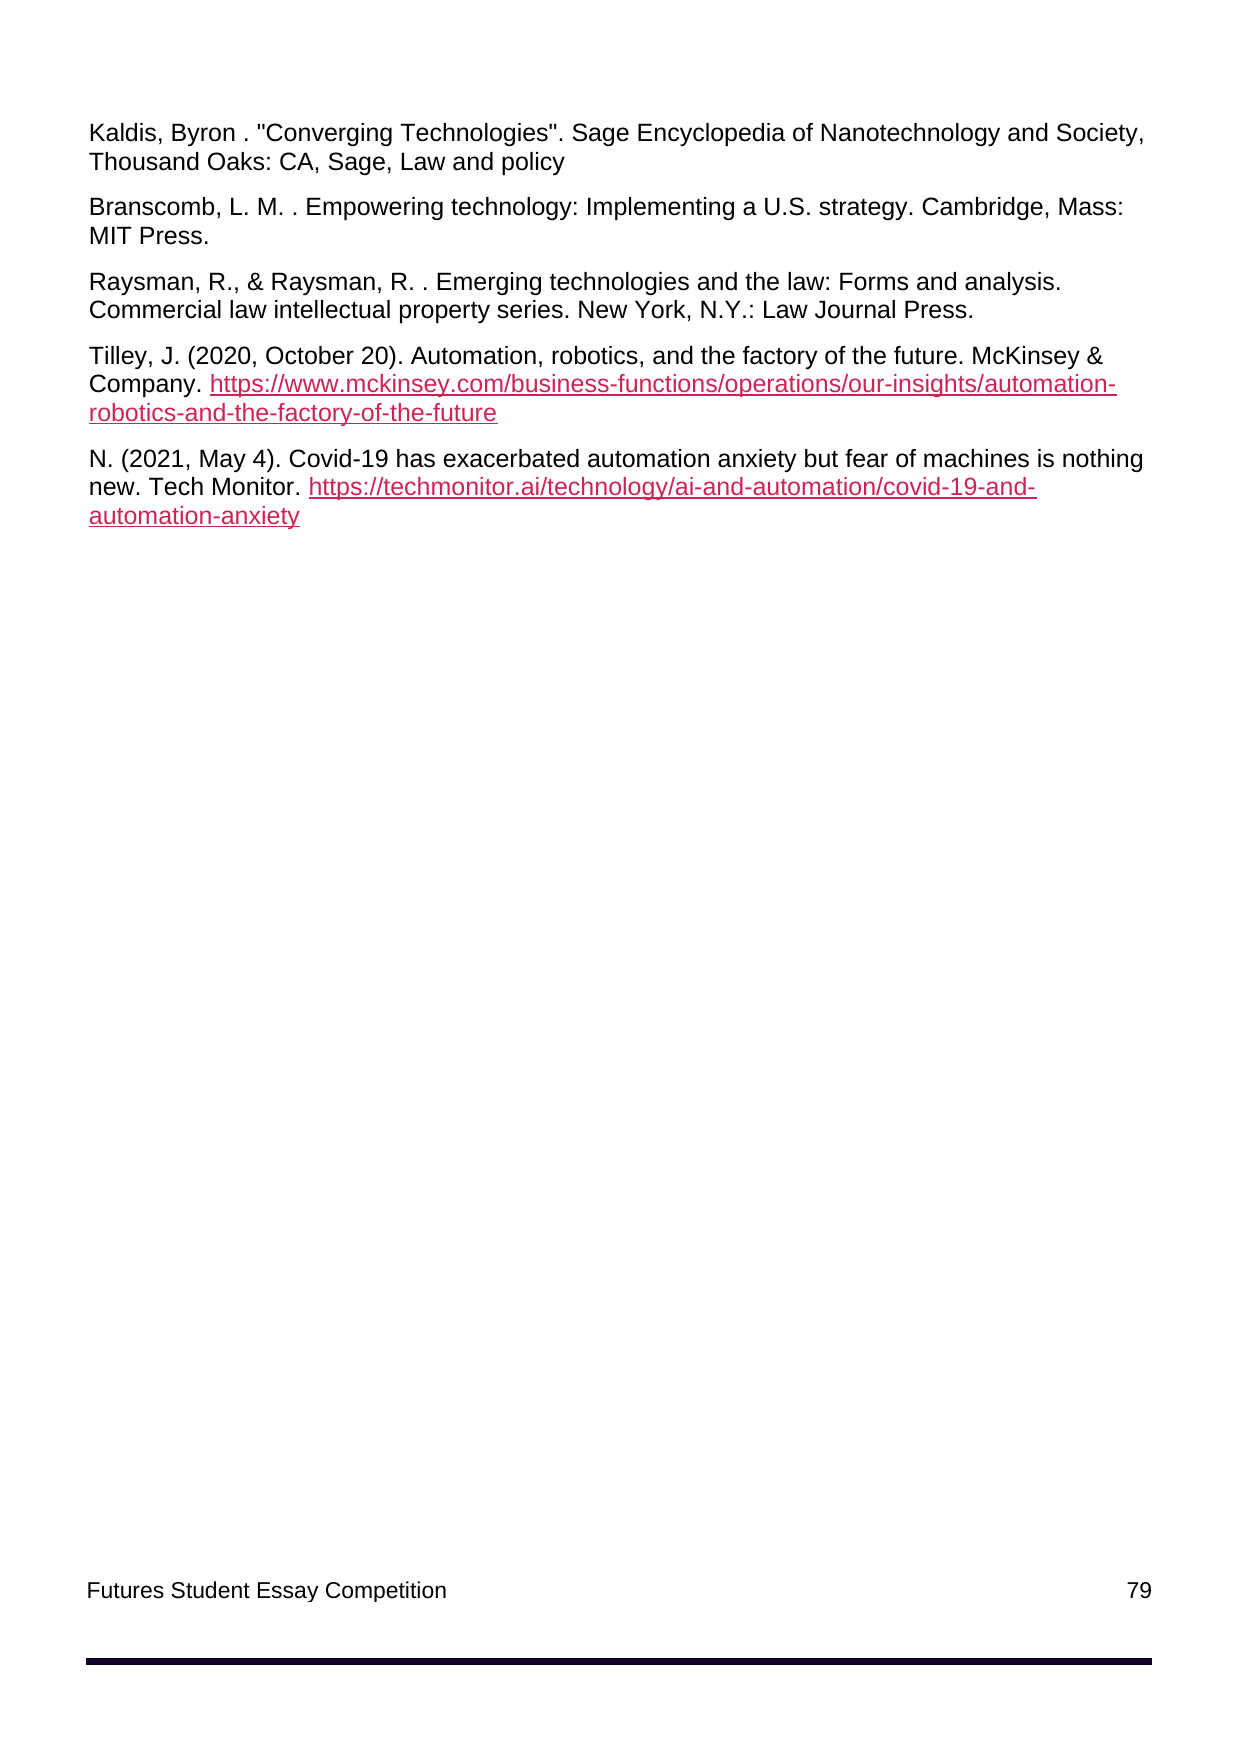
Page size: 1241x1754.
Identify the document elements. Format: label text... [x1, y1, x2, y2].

text N. (2021, May 4). Covid-19 has exacerbated automation anxiety but fear of machines is nothing new. Tech Monitor. https://techmonitor.ai/technology/ai-and-automation/covid-19-and-automation-anxiety [89, 444, 1152, 530]
text Kaldis, Byron . "Converging Technologies". Sage Encyclopedia of Nanotechnology and Society, Thousand Oaks: CA, Sage, Law and policy [89, 118, 1152, 176]
text Branscomb, L. M. . Empowering technology: Implementing a U.S. strategy. Cambridge, Mass: MIT Press. [89, 192, 1152, 250]
text Tilley, J. (2020, October 20). Automation, robotics, and the factory of the future. McKinsey & Company. https://www.mckinsey.com/business-functions/operations/our-insights/automation-robotics-and-the-factory-of-the-future [89, 341, 1152, 427]
text Raysman, R., & Raysman, R. . Emerging technologies and the law: Forms and analysis. Commercial law intellectual property series. New York, N.Y.: Law Journal Press. [89, 267, 1152, 324]
